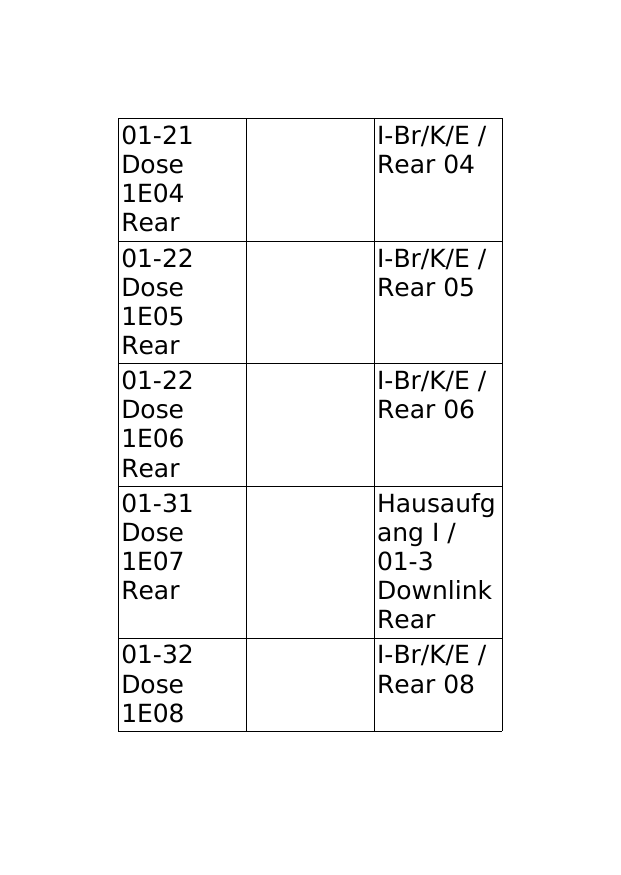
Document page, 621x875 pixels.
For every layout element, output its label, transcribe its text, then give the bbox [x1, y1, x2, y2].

table_cell 01-32 Dose 1E08 [119, 639, 246, 731]
table_cell 01-22 Dose 1E06 Rear [119, 364, 246, 486]
table_cell I-Br/K/E / Rear 08 [375, 639, 502, 731]
table_cell [247, 487, 374, 638]
table_cell [247, 639, 374, 731]
table_cell [247, 242, 374, 363]
table_cell Hausaufgang I / 01-3 Downlink Rear [375, 487, 502, 638]
table_cell 01-21 Dose 1E04 Rear [119, 119, 246, 241]
table_cell I-Br/K/E / Rear 04 [375, 119, 502, 241]
table_cell 01-22 Dose 1E05 Rear [119, 242, 246, 363]
table_cell I-Br/K/E / Rear 05 [375, 242, 502, 363]
table_cell [247, 119, 374, 241]
table_cell I-Br/K/E / Rear 06 [375, 364, 502, 486]
table_cell [247, 364, 374, 486]
table_cell 01-31 Dose 1E07 Rear [119, 487, 246, 638]
